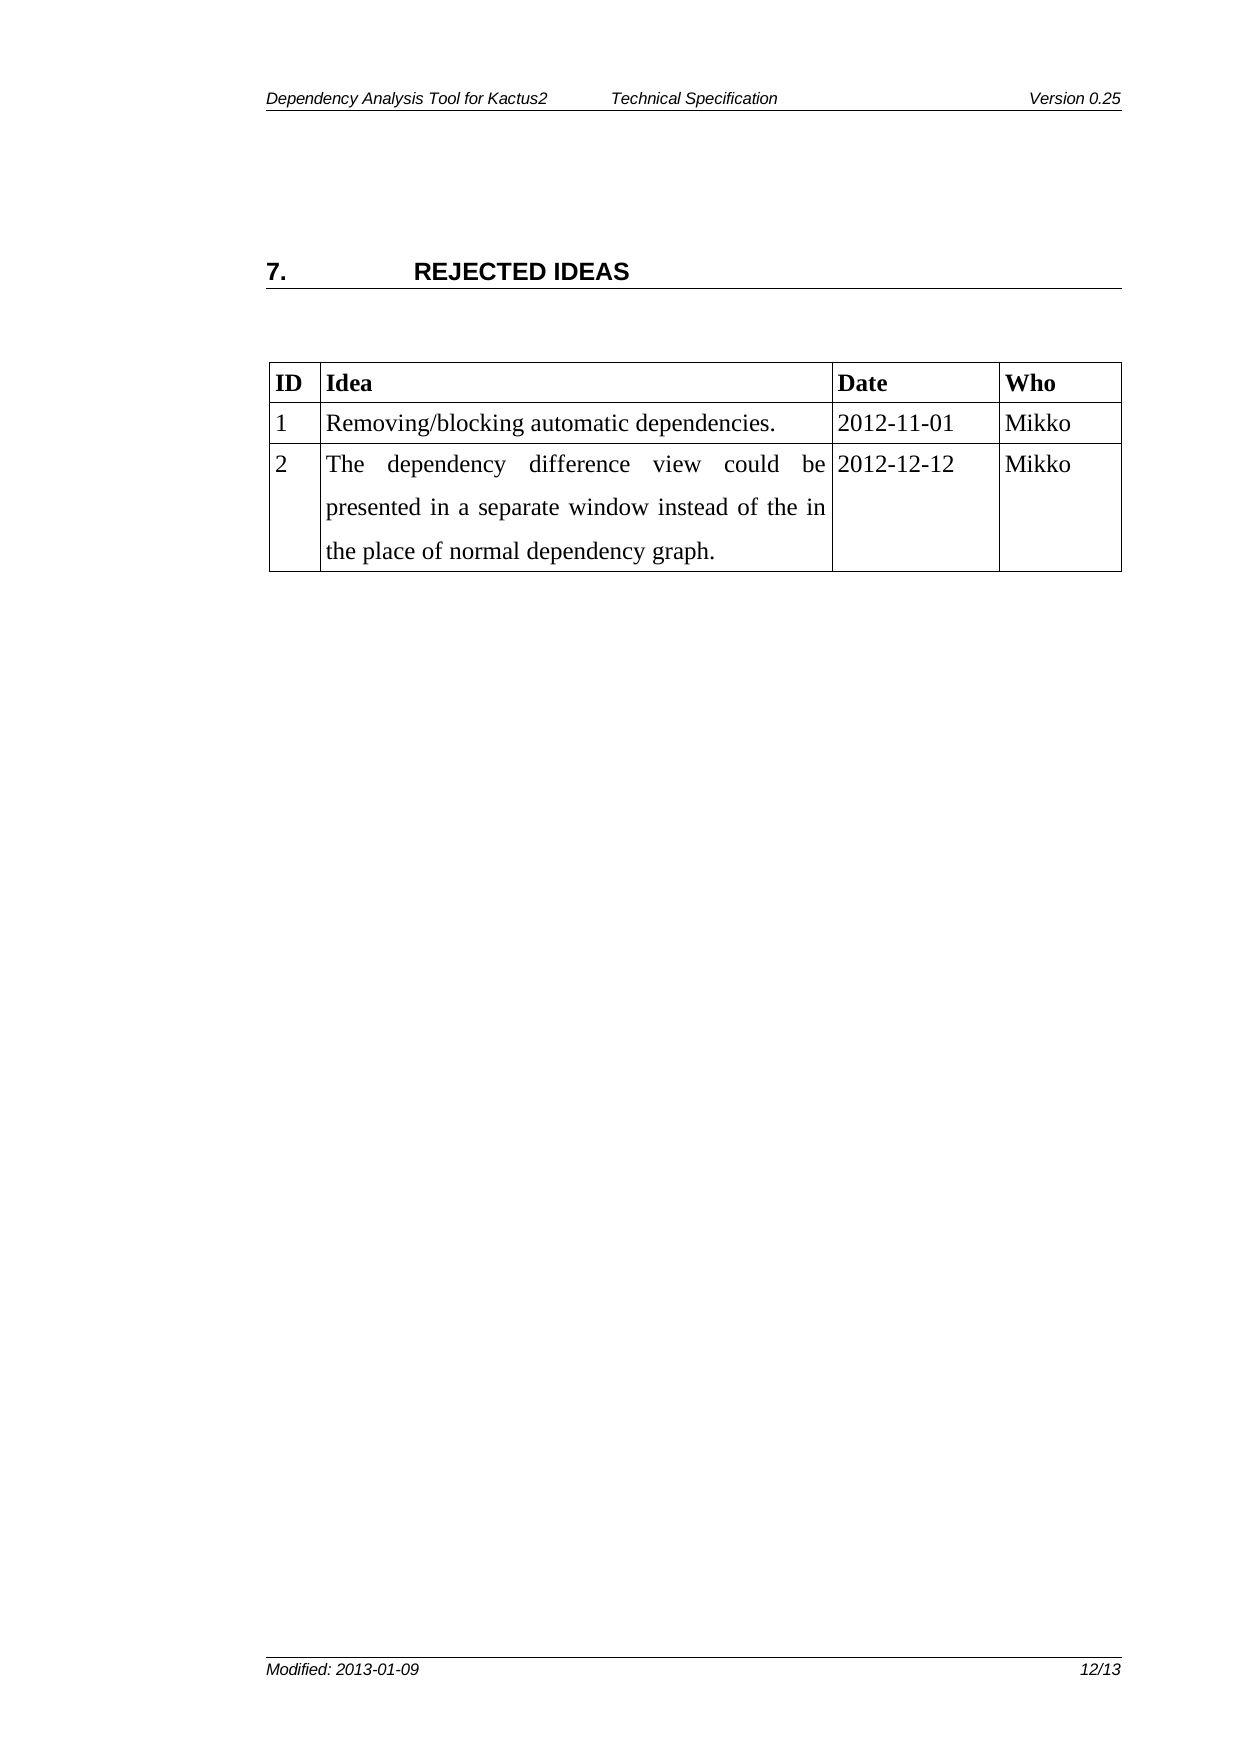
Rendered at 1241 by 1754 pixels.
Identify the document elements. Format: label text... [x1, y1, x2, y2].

table_header Idea [321, 363, 832, 402]
table_header Date [833, 363, 999, 402]
table_cell 1 [270, 403, 320, 443]
table_cell 2012-12-12 [833, 444, 999, 571]
table_cell Removing/blocking automatic dependencies. [321, 403, 832, 443]
table_cell 2012-11-01 [833, 403, 999, 443]
table_cell 2 [270, 444, 320, 571]
table_cell The dependency difference view could be presented in a separate window instead of the in the place of normal dependency graph. [321, 444, 832, 571]
table_cell Mikko [1000, 403, 1121, 443]
subtitle Rejected Ideas [266, 257, 1122, 288]
table_header Who [1000, 363, 1121, 402]
table_cell Mikko [1000, 444, 1121, 571]
table_header ID [270, 363, 320, 402]
